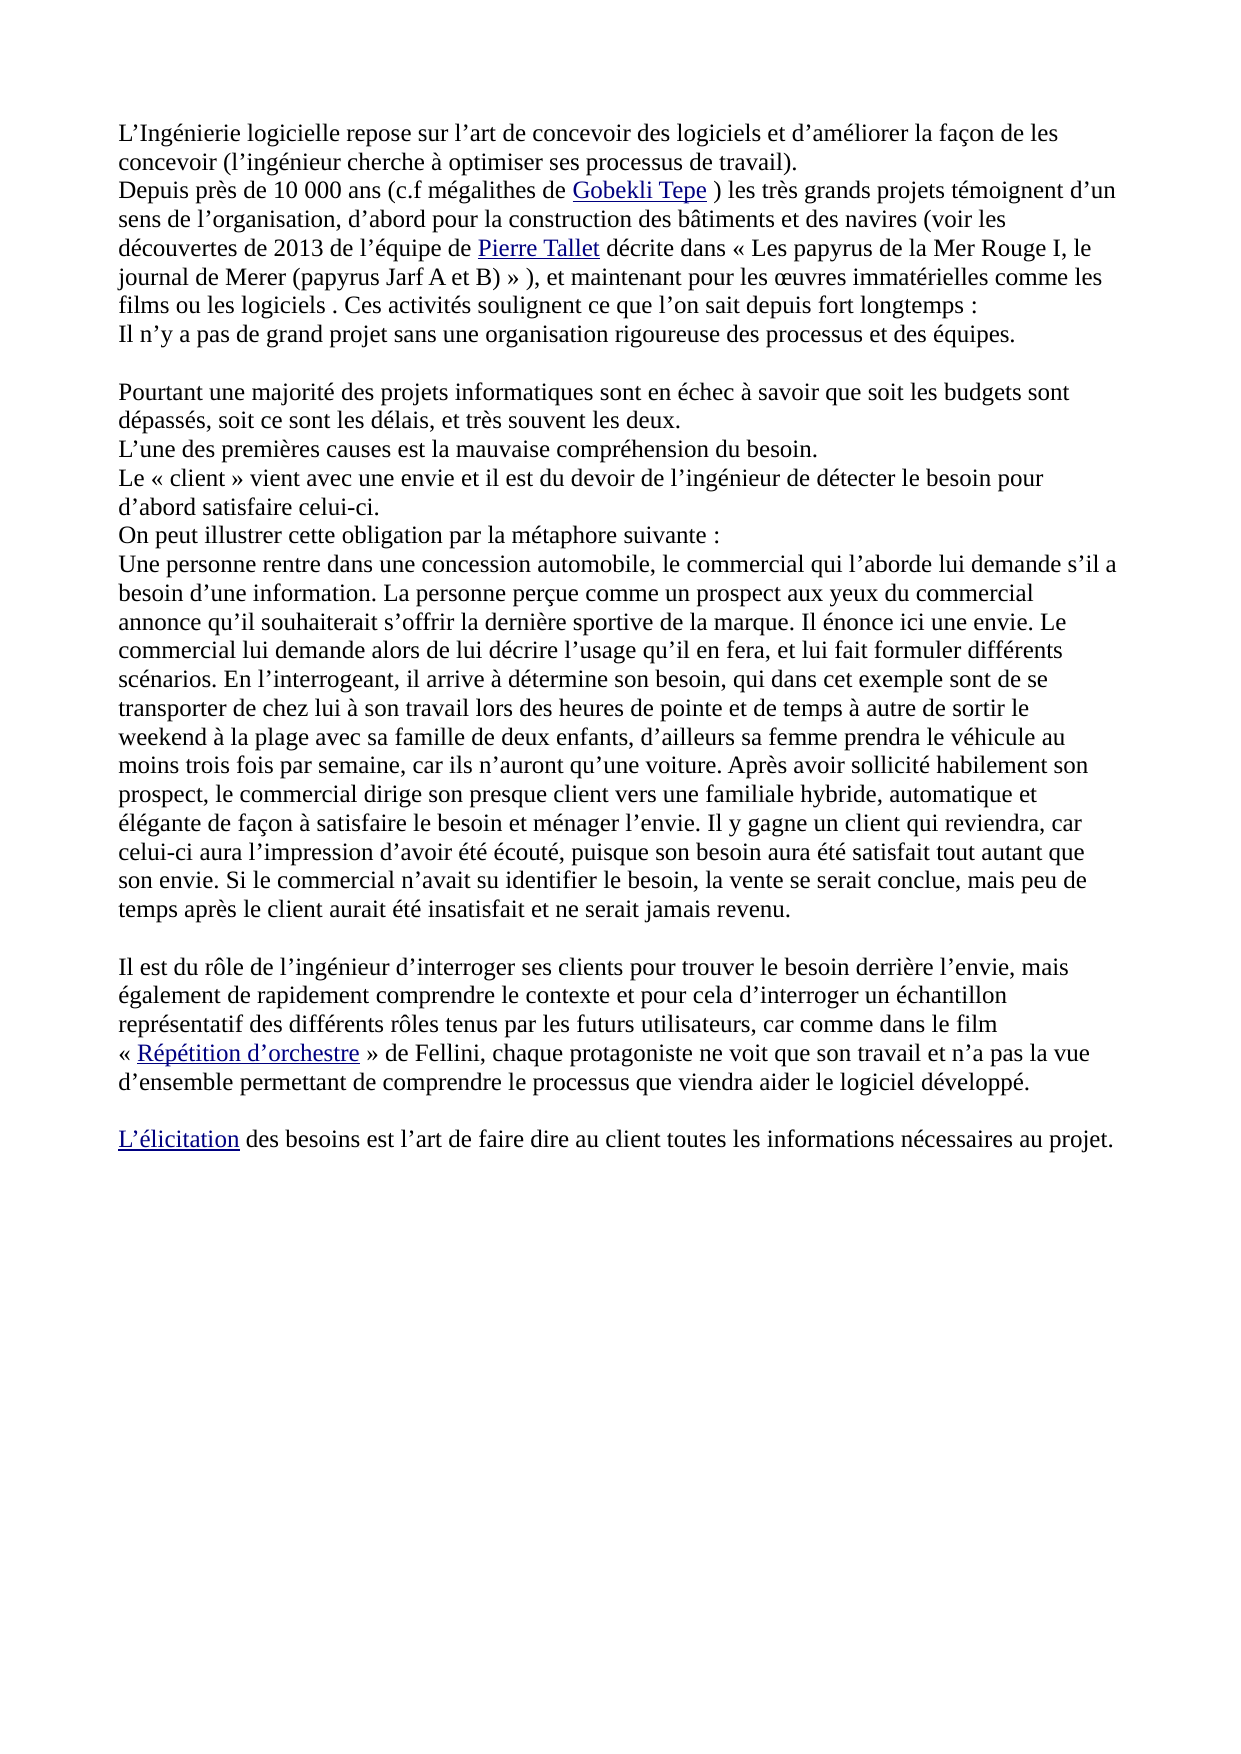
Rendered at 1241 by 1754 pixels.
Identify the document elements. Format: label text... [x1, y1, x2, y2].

text L’élicitation des besoins est l’art de faire dire au client toutes les informations nécessaires au projet. [118, 1124, 1122, 1153]
text On peut illustrer cette obligation par la métaphore suivante : [118, 521, 1122, 549]
text Depuis près de 10 000 ans (c.f mégalithes de Gobekli Tepe ) les très grands projets témoignent d’un sens de l’organisation, d’abord pour la construction des bâtiments et des navires (voir les découvertes de 2013 de l’équipe de Pierre Tallet décrite dans « Les papyrus de la Mer Rouge I, le journal de Merer (papyrus Jarf A et B) » ), et maintenant pour les œuvres immatérielles comme les films ou les logiciels . Ces activités soulignent ce que l’on sait depuis fort longtemps : [118, 176, 1122, 319]
text Une personne rentre dans une concession automobile, le commercial qui l’aborde lui demande s’il a besoin d’une information. La personne perçue comme un prospect aux yeux du commercial annonce qu’il souhaiterait s’offrir la dernière sportive de la marque. Il énonce ici une envie. Le commercial lui demande alors de lui décrire l’usage qu’il en fera, et lui fait formuler différents scénarios. En l’interrogeant, il arrive à détermine son besoin, qui dans cet exemple sont de se transporter de chez lui à son travail lors des heures de pointe et de temps à autre de sortir le weekend à la plage avec sa famille de deux enfants, d’ailleurs sa femme prendra le véhicule au moins trois fois par semaine, car ils n’auront qu’une voiture. Après avoir sollicité habilement son prospect, le commercial dirige son presque client vers une familiale hybride, automatique et élégante de façon à satisfaire le besoin et ménager l’envie. Il y gagne un client qui reviendra, car celui-ci aura l’impression d’avoir été écouté, puisque son besoin aura été satisfait tout autant que son envie. Si le commercial n’avait su identifier le besoin, la vente se serait conclue, mais peu de temps après le client aurait été insatisfait et ne serait jamais revenu. [118, 549, 1122, 923]
text Le « client » vient avec une envie et il est du devoir de l’ingénieur de détecter le besoin pour d’abord satisfaire celui-ci. [118, 463, 1122, 521]
text L’Ingénierie logicielle repose sur l’art de concevoir des logiciels et d’améliorer la façon de les concevoir (l’ingénieur cherche à optimiser ses processus de travail). [118, 118, 1122, 176]
text Il est du rôle de l’ingénieur d’interroger ses clients pour trouver le besoin derrière l’envie, mais également de rapidement comprendre le contexte et pour cela d’interroger un échantillon représentatif des différents rôles tenus par les futurs utilisateurs, car comme dans le film « Répétition d’orchestre » de Fellini, chaque protagoniste ne voit que son travail et n’a pas la vue d’ensemble permettant de comprendre le processus que viendra aider le logiciel développé. [118, 952, 1122, 1096]
text Pourtant une majorité des projets informatiques sont en échec à savoir que soit les budgets sont dépassés, soit ce sont les délais, et très souvent les deux. [118, 377, 1122, 434]
text L’une des premières causes est la mauvaise compréhension du besoin. [118, 434, 1122, 463]
text Il n’y a pas de grand projet sans une organisation rigoureuse des processus et des équipes. [118, 319, 1122, 348]
